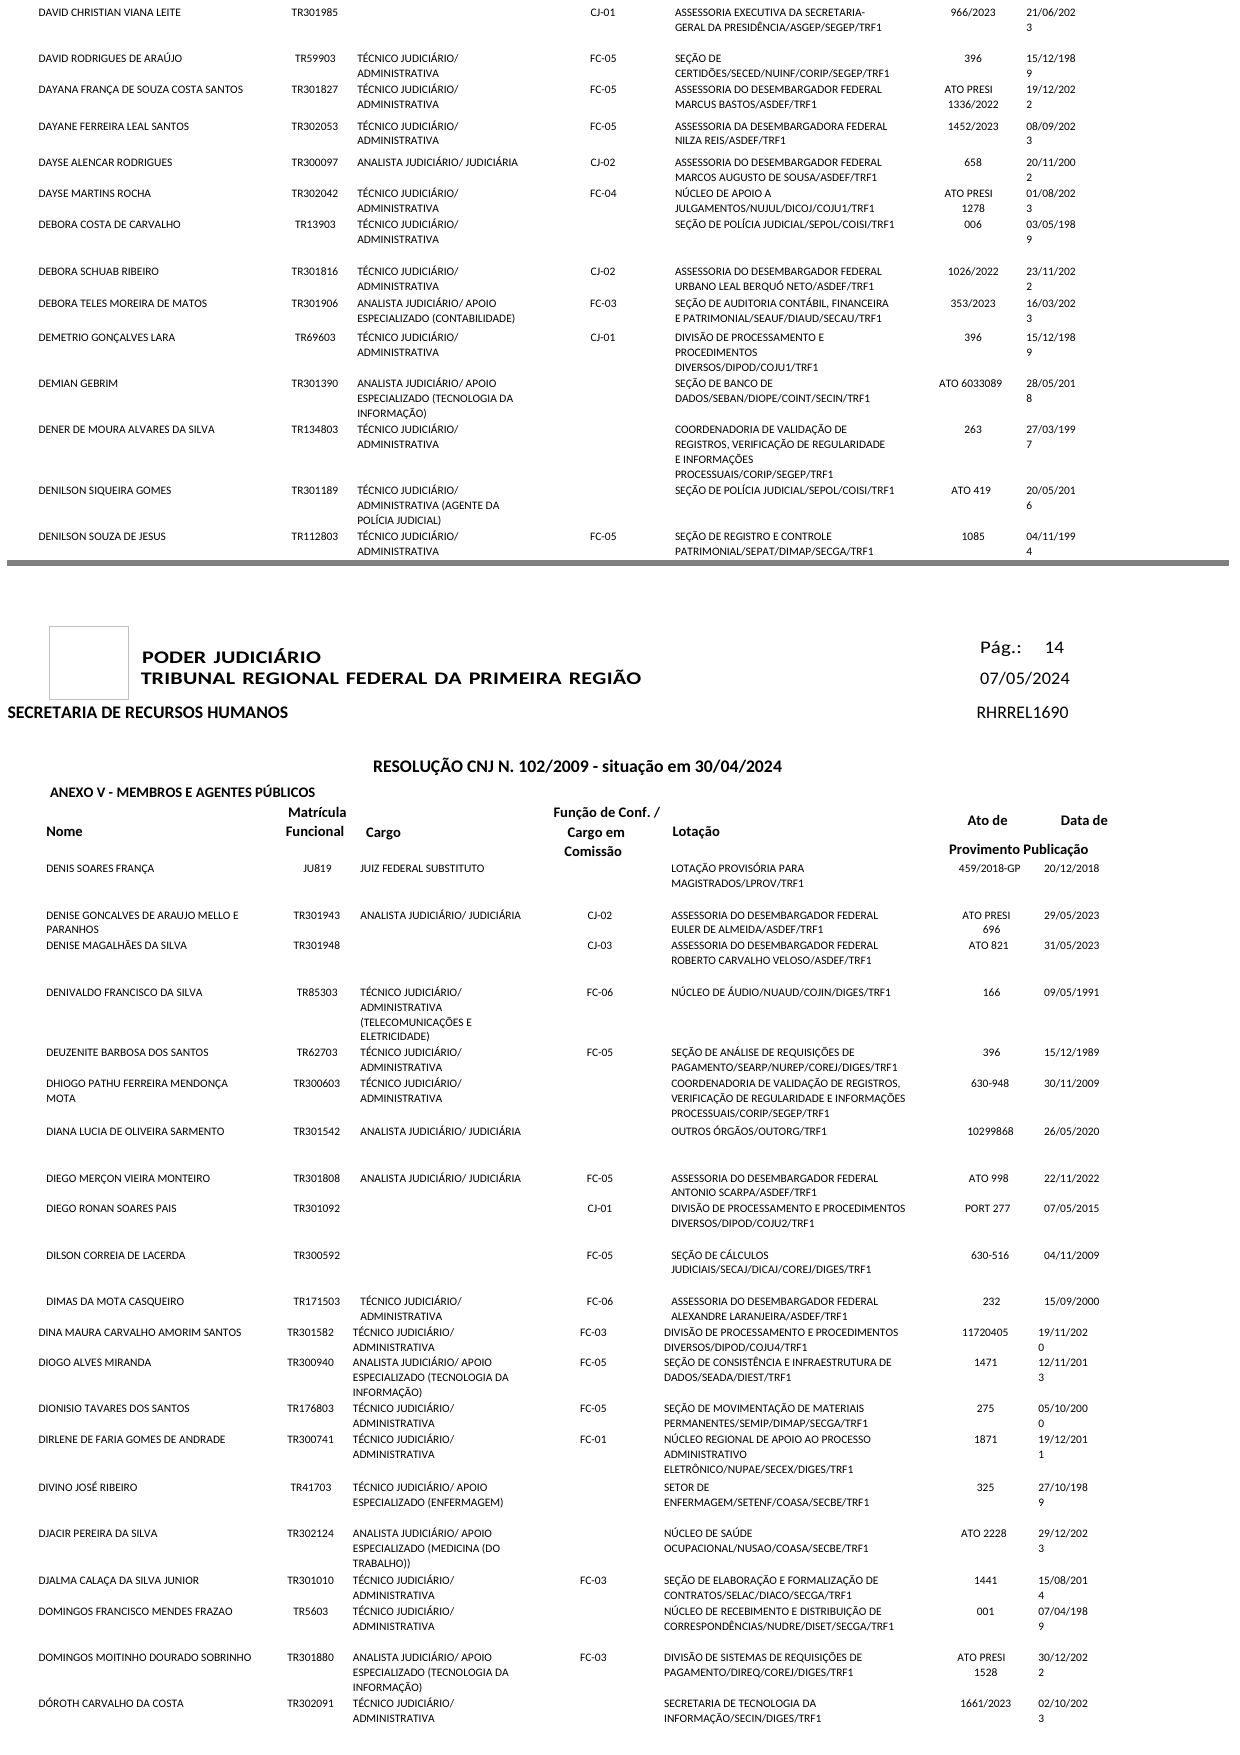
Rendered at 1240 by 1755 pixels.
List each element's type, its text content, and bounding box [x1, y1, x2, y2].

table_cell TR302053 [291, 119, 357, 155]
table_cell 459/2018-GP [948, 861, 1044, 908]
table_cell 1085 [939, 530, 1026, 560]
table_cell DEUZENITE BARBOSA DOS SANTOS [46, 1045, 286, 1077]
table_cell [564, 861, 671, 908]
table_cell DAYSE ALENCAR RODRIGUES [38, 155, 291, 186]
table_cell TR300603 [286, 1077, 360, 1124]
table_cell NÚCLEO REGIONAL DE APOIO AO PROCESSO ADMINISTRATIVO ELETRÔNICO/NUPAE/SECEX/DIGES/TRF1 [664, 1433, 954, 1480]
table_cell TÉCNICO JUDICIÁRIO/ ADMINISTRATIVA [357, 218, 590, 264]
table_cell 29/05/2023 [1044, 908, 1110, 938]
table_cell TÉCNICO JUDICIÁRIO/ ADMINISTRATIVA [360, 1045, 564, 1077]
table_cell SEÇÃO DE AUDITORIA CONTÁBIL, FINANCEIRA E PATRIMONIAL/SEAUF/DIAUD/SECAU/TRF1 [675, 297, 939, 331]
table_cell 006 [939, 218, 1026, 264]
table_cell DAYANE FERREIRA LEAL SANTOS [38, 119, 291, 155]
table_cell JU819 [286, 861, 360, 908]
table_cell 07/04/1989 [1034, 1604, 1093, 1651]
table_cell DIEGO MERÇON VIEIRA MONTEIRO [46, 1171, 286, 1201]
table_cell ANALISTA JUDICIÁRIO/ APOIO ESPECIALIZADO (TECNOLOGIA DA INFORMAÇÃO) [353, 1651, 580, 1696]
table_cell FC-05 [564, 1248, 671, 1294]
table_cell 27/10/1989 [1034, 1480, 1093, 1527]
table_cell 27/03/1997 [1026, 423, 1081, 483]
table_cell SEÇÃO DE BANCO DE DADOS/SEBAN/DIOPE/COINT/SECIN/TRF1 [675, 376, 939, 423]
text RESOLUÇÃO CNJ N. 102/2009 - situação em 30/04/2024 [58, 755, 1096, 776]
table_cell TR302042 [291, 186, 357, 217]
table_cell TR301092 [286, 1201, 360, 1248]
table_cell 19/12/2022 [1026, 83, 1081, 119]
table_cell CJ-03 [564, 939, 671, 985]
table_header TR301582 [287, 1325, 353, 1356]
table_cell TR13903 [291, 218, 357, 264]
table_cell 353/2023 [939, 297, 1026, 331]
table_cell 1452/2023 [939, 119, 1026, 155]
table_cell ATO PRESI 696 [948, 908, 1044, 938]
table_cell DENIVALDO FRANCISCO DA SILVA [46, 985, 286, 1045]
table_cell SETOR DE ENFERMAGEM/SETENF/COASA/SECBE/TRF1 [664, 1480, 954, 1527]
table_cell 275 [954, 1401, 1034, 1432]
table_cell ATO 998 [948, 1171, 1044, 1201]
table_cell [580, 1480, 664, 1527]
table_cell SEÇÃO DE REGISTRO E CONTROLE PATRIMONIAL/SEPAT/DIMAP/SECGA/TRF1 [675, 530, 939, 560]
table_cell 15/12/1989 [1026, 51, 1081, 83]
table_cell COORDENADORIA DE VALIDAÇÃO DE REGISTROS, VERIFICAÇÃO DE REGULARIDADE E INFORMAÇÕES PROCESSUAIS/CORIP/SEGEP/TRF1 [675, 423, 939, 483]
table_cell 23/11/2022 [1026, 264, 1081, 297]
table_cell NÚCLEO DE RECEBIMENTO E DISTRIBUIÇÃO DE CORRESPONDÊNCIAS/NUDRE/DISET/SECGA/TRF1 [664, 1604, 954, 1651]
table_cell TR171503 [286, 1294, 360, 1325]
table_cell 07/05/2015 [1044, 1201, 1110, 1248]
table_cell [580, 1604, 664, 1651]
table_cell 04/11/1994 [1026, 530, 1081, 560]
table_cell ATO PRESI 1528 [954, 1651, 1034, 1696]
table_cell TR301948 [286, 939, 360, 985]
table_cell ASSESSORIA DO DESEMBARGADOR FEDERAL MARCUS BASTOS/ASDEF/TRF1 [675, 83, 939, 119]
table_cell 263 [939, 423, 1026, 483]
table_cell DENISE MAGALHÃES DA SILVA [46, 939, 286, 985]
table_cell TR301816 [291, 264, 357, 297]
table_header 19/11/2020 [1034, 1325, 1093, 1356]
table_cell SEÇÃO DE CONSISTÊNCIA E INFRAESTRUTURA DE DADOS/SEADA/DIEST/TRF1 [664, 1356, 954, 1401]
table_cell ANALISTA JUDICIÁRIO/ JUDICIÁRIA [360, 1124, 564, 1171]
table_header Lotação [671, 803, 948, 861]
table_cell TR301010 [287, 1573, 353, 1604]
table_cell NÚCLEO DE ÁUDIO/NUAUD/COJIN/DIGES/TRF1 [671, 985, 948, 1045]
table_cell ATO 419 [939, 483, 1026, 529]
table_cell CJ-02 [590, 264, 675, 297]
table_cell 10299868 [948, 1124, 1044, 1171]
table_cell DENIS SOARES FRANÇA [46, 861, 286, 908]
table_cell FC-05 [590, 119, 675, 155]
table_cell 396 [939, 331, 1026, 376]
table_cell LOTAÇÃO PROVISÓRIA PARA MAGISTRADOS/LPROV/TRF1 [671, 861, 948, 908]
subtitle ANEXO V - MEMBROS E AGENTES PÚBLICOS [50, 783, 1107, 801]
table_cell TÉCNICO JUDICIÁRIO/ ADMINISTRATIVA [353, 1604, 580, 1651]
table_cell TR301808 [286, 1171, 360, 1201]
table_header DINA MAURA CARVALHO AMORIM SANTOS [38, 1325, 287, 1356]
table_cell 1661/2023 [954, 1696, 1034, 1743]
table_cell TR134803 [291, 423, 357, 483]
table_cell 31/05/2023 [1044, 939, 1110, 985]
table_cell TÉCNICO JUDICIÁRIO/ ADMINISTRATIVA [353, 1433, 580, 1480]
table_cell TR59903 [291, 51, 357, 83]
table_cell ANALISTA JUDICIÁRIO/ JUDICIÁRIA [360, 908, 564, 938]
table_cell CJ-02 [590, 155, 675, 186]
table_cell SEÇÃO DE MOVIMENTAÇÃO DE MATERIAIS PERMANENTES/SEMIP/DIMAP/SECGA/TRF1 [664, 1401, 954, 1432]
table_cell [360, 939, 564, 985]
table_cell TR301542 [286, 1124, 360, 1171]
table_cell DIRLENE DE FARIA GOMES DE ANDRADE [38, 1433, 287, 1480]
table_cell ANALISTA JUDICIÁRIO/ JUDICIÁRIA [357, 155, 590, 186]
table_cell [360, 1248, 564, 1294]
table_cell Cargo [360, 823, 564, 861]
table_cell 20/11/2002 [1026, 155, 1081, 186]
table_cell 04/11/2009 [1044, 1248, 1110, 1294]
table_cell TÉCNICO JUDICIÁRIO/ ADMINISTRATIVA (AGENTE DA POLÍCIA JUDICIAL) [357, 483, 590, 529]
table_cell TR302091 [287, 1696, 353, 1743]
table_cell TR300940 [287, 1356, 353, 1401]
table_cell DILSON CORREIA DE LACERDA [46, 1248, 286, 1294]
table_cell FC-03 [590, 297, 675, 331]
table_cell [590, 376, 675, 423]
table_cell DENILSON SIQUEIRA GOMES [38, 483, 291, 529]
table_header 11720405 [954, 1325, 1034, 1356]
table_cell 21/06/2023 [1026, 5, 1081, 51]
table_cell 15/08/2014 [1034, 1573, 1093, 1604]
table_cell TR301390 [291, 376, 357, 423]
table_cell ANALISTA JUDICIÁRIO/ APOIO ESPECIALIZADO (TECNOLOGIA DA INFORMAÇÃO) [357, 376, 590, 423]
table_cell PORT 277 [948, 1201, 1044, 1248]
table_cell TR301827 [291, 83, 357, 119]
table_header DIVISÃO DE PROCESSAMENTO E PROCEDIMENTOS DIVERSOS/DIPOD/COJU4/TRF1 [664, 1325, 954, 1356]
table_cell TR62703 [286, 1045, 360, 1077]
table_cell FC-01 [580, 1433, 664, 1480]
table_cell 658 [939, 155, 1026, 186]
table_cell 20/12/2018 [1044, 861, 1110, 908]
table_cell [564, 1077, 671, 1124]
table_cell OUTROS ÓRGÃOS/OUTORG/TRF1 [671, 1124, 948, 1171]
table_cell 30/11/2009 [1044, 1077, 1110, 1124]
table_cell ANALISTA JUDICIÁRIO/ APOIO ESPECIALIZADO (TECNOLOGIA DA INFORMAÇÃO) [353, 1356, 580, 1401]
table_cell TR85303 [286, 985, 360, 1045]
table_cell 16/03/2023 [1026, 297, 1081, 331]
table_cell 396 [939, 51, 1026, 83]
table_cell TÉCNICO JUDICIÁRIO/ APOIO ESPECIALIZADO (ENFERMAGEM) [353, 1480, 580, 1527]
table_cell TÉCNICO JUDICIÁRIO/ ADMINISTRATIVA (TELECOMUNICAÇÕES E ELETRICIDADE) [360, 985, 564, 1045]
table_cell TR300097 [291, 155, 357, 186]
table_cell SEÇÃO DE POLÍCIA JUDICIAL/SEPOL/COISI/TRF1 [675, 483, 939, 529]
table_cell 1026/2022 [939, 264, 1026, 297]
table_cell JUIZ FEDERAL SUBSTITUTO [360, 861, 564, 908]
table_cell ASSESSORIA EXECUTIVA DA SECRETARIA- GERAL DA PRESIDÊNCIA/ASGEP/SEGEP/TRF1 [675, 5, 939, 51]
table_cell NÚCLEO DE SAÚDE OCUPACIONAL/NUSAO/COASA/SECBE/TRF1 [664, 1527, 954, 1573]
table_cell CJ-01 [590, 5, 675, 51]
table_cell SECRETARIA DE TECNOLOGIA DA INFORMAÇÃO/SECIN/DIGES/TRF1 [664, 1696, 954, 1743]
table_cell 03/05/1989 [1026, 218, 1081, 264]
table_cell TÉCNICO JUDICIÁRIO/ ADMINISTRATIVA [357, 423, 590, 483]
table_cell ATO 6033089 [939, 376, 1026, 423]
table_cell DIMAS DA MOTA CASQUEIRO [46, 1294, 286, 1325]
table_cell DHIOGO PATHU FERREIRA MENDONÇA MOTA [46, 1077, 286, 1124]
table_cell FC-05 [580, 1401, 664, 1432]
table_cell SEÇÃO DE POLÍCIA JUDICIAL/SEPOL/COISI/TRF1 [675, 218, 939, 264]
table_cell 08/09/2023 [1026, 119, 1081, 155]
table_cell 20/05/2016 [1026, 483, 1081, 529]
table_cell TÉCNICO JUDICIÁRIO/ ADMINISTRATIVA [357, 186, 590, 217]
table_cell 09/05/1991 [1044, 985, 1110, 1045]
table_cell [360, 1201, 564, 1248]
table_cell DENILSON SOUZA DE JESUS [38, 530, 291, 560]
table_cell 1441 [954, 1573, 1034, 1604]
table_cell TÉCNICO JUDICIÁRIO/ ADMINISTRATIVA [357, 119, 590, 155]
table_cell TR41703 [287, 1480, 353, 1527]
table_cell DEMIAN GEBRIM [38, 376, 291, 423]
table_cell TR301189 [291, 483, 357, 529]
table_cell SEÇÃO DE CERTIDÕES/SECED/NUINF/CORIP/SEGEP/TRF1 [675, 51, 939, 83]
table_cell DIVISÃO DE PROCESSAMENTO E PROCEDIMENTOS DIVERSOS/DIPOD/COJU1/TRF1 [675, 331, 939, 376]
table_cell DAVID CHRISTIAN VIANA LEITE [38, 5, 291, 51]
table_cell TR301985 [291, 5, 357, 51]
table_cell [357, 5, 590, 51]
table_cell DIVISÃO DE PROCESSAMENTO E PROCEDIMENTOS DIVERSOS/DIPOD/COJU2/TRF1 [671, 1201, 948, 1248]
table_cell 15/12/1989 [1044, 1045, 1110, 1077]
table_cell 02/10/2023 [1034, 1696, 1093, 1743]
table_cell 325 [954, 1480, 1034, 1527]
table_cell DIOGO ALVES MIRANDA [38, 1356, 287, 1401]
table_cell ANALISTA JUDICIÁRIO/ APOIO ESPECIALIZADO (CONTABILIDADE) [357, 297, 590, 331]
table_cell 630-516 [948, 1248, 1044, 1294]
table_cell DEBORA TELES MOREIRA DE MATOS [38, 297, 291, 331]
table_cell ATO 821 [948, 939, 1044, 985]
table_cell 19/12/2011 [1034, 1433, 1093, 1480]
table_cell TR300741 [287, 1433, 353, 1480]
table_cell TÉCNICO JUDICIÁRIO/ ADMINISTRATIVA [353, 1696, 580, 1743]
table_cell 966/2023 [939, 5, 1026, 51]
table_cell 01/08/2023 [1026, 186, 1081, 217]
table_cell [564, 1124, 671, 1171]
table_cell DÓROTH CARVALHO DA COSTA [38, 1696, 287, 1743]
table_cell 232 [948, 1294, 1044, 1325]
table_cell TÉCNICO JUDICIÁRIO/ ADMINISTRATIVA [357, 331, 590, 376]
table_header Função de Conf. / [360, 803, 671, 823]
table_cell DEMETRIO GONÇALVES LARA [38, 331, 291, 376]
table_cell [590, 218, 675, 264]
table_cell 29/12/2023 [1034, 1527, 1093, 1573]
table_header Nome [46, 803, 286, 861]
text SECRETARIA DE RECURSOS HUMANOS RHRREL1690 [7, 566, 1107, 723]
table_cell DIANA LUCIA DE OLIVEIRA SARMENTO [46, 1124, 286, 1171]
table_cell 30/12/2022 [1034, 1651, 1093, 1696]
table_cell FC-06 [564, 1294, 671, 1325]
table_cell DOMINGOS FRANCISCO MENDES FRAZAO [38, 1604, 287, 1651]
table_cell ANALISTA JUDICIÁRIO/ JUDICIÁRIA [360, 1171, 564, 1201]
table_cell TR176803 [287, 1401, 353, 1432]
table_cell TÉCNICO JUDICIÁRIO/ ADMINISTRATIVA [357, 83, 590, 119]
table_cell ASSESSORIA DO DESEMBARGADOR FEDERAL ALEXANDRE LARANJEIRA/ASDEF/TRF1 [671, 1294, 948, 1325]
table_cell ASSESSORIA DO DESEMBARGADOR FEDERAL MARCOS AUGUSTO DE SOUSA/ASDEF/TRF1 [675, 155, 939, 186]
table_cell TÉCNICO JUDICIÁRIO/ ADMINISTRATIVA [357, 264, 590, 297]
table_cell NÚCLEO DE APOIO A JULGAMENTOS/NUJUL/DICOJ/COJU1/TRF1 [675, 186, 939, 217]
table_cell FC-03 [580, 1651, 664, 1696]
table_cell TR69603 [291, 331, 357, 376]
table_cell [590, 423, 675, 483]
table_cell Cargo em Comissão [564, 823, 671, 861]
table_cell TÉCNICO JUDICIÁRIO/ ADMINISTRATIVA [357, 51, 590, 83]
table_cell ATO 2228 [954, 1527, 1034, 1573]
table_cell [580, 1696, 664, 1743]
table_cell SEÇÃO DE ELABORAÇÃO E FORMALIZAÇÃO DE CONTRATOS/SELAC/DIACO/SECGA/TRF1 [664, 1573, 954, 1604]
table_cell TR300592 [286, 1248, 360, 1294]
table_cell CJ-01 [564, 1201, 671, 1248]
table_cell 12/11/2013 [1034, 1356, 1093, 1401]
table_cell FC-05 [590, 83, 675, 119]
table_cell TÉCNICO JUDICIÁRIO/ ADMINISTRATIVA [357, 530, 590, 560]
table_cell ASSESSORIA DO DESEMBARGADOR FEDERAL ANTONIO SCARPA/ASDEF/TRF1 [671, 1171, 948, 1201]
table_cell TR301880 [287, 1651, 353, 1696]
table_cell DOMINGOS MOITINHO DOURADO SOBRINHO [38, 1651, 287, 1696]
table_cell 001 [954, 1604, 1034, 1651]
table_cell ASSESSORIA DO DESEMBARGADOR FEDERAL EULER DE ALMEIDA/ASDEF/TRF1 [671, 908, 948, 938]
table_cell ATO PRESI 1336/2022 [939, 83, 1026, 119]
table_cell ASSESSORIA DA DESEMBARGADORA FEDERAL NILZA REIS/ASDEF/TRF1 [675, 119, 939, 155]
table_cell DJALMA CALAÇA DA SILVA JUNIOR [38, 1573, 287, 1604]
table_cell TR5603 [287, 1604, 353, 1651]
table_cell FC-05 [590, 530, 675, 560]
table_cell 15/12/1989 [1026, 331, 1081, 376]
table_cell 28/05/2018 [1026, 376, 1081, 423]
table_cell DAVID RODRIGUES DE ARAÚJO [38, 51, 291, 83]
table_cell TÉCNICO JUDICIÁRIO/ ADMINISTRATIVA [360, 1294, 564, 1325]
table_cell ATO PRESI 1278 [939, 186, 1026, 217]
table_cell DIVISÃO DE SISTEMAS DE REQUISIÇÕES DE PAGAMENTO/DIREQ/COREJ/DIGES/TRF1 [664, 1651, 954, 1696]
table_header TÉCNICO JUDICIÁRIO/ ADMINISTRATIVA [353, 1325, 580, 1356]
table_cell DIEGO RONAN SOARES PAIS [46, 1201, 286, 1248]
table_cell ANALISTA JUDICIÁRIO/ APOIO ESPECIALIZADO (MEDICINA (DO TRABALHO)) [353, 1527, 580, 1573]
table_cell DENISE GONCALVES DE ARAUJO MELLO E PARANHOS [46, 908, 286, 938]
table_cell SEÇÃO DE ANÁLISE DE REQUISIÇÕES DE PAGAMENTO/SEARP/NUREP/COREJ/DIGES/TRF1 [671, 1045, 948, 1077]
table_cell DIONISIO TAVARES DOS SANTOS [38, 1401, 287, 1432]
table_cell FC-05 [590, 51, 675, 83]
table_cell CJ-02 [564, 908, 671, 938]
table_header Ato de Data de Provimento Publicação [948, 803, 1110, 861]
table_cell COORDENADORIA DE VALIDAÇÃO DE REGISTROS, VERIFICAÇÃO DE REGULARIDADE E INFORMAÇÕES PROCESSUAIS/CORIP/SEGEP/TRF1 [671, 1077, 948, 1124]
table_cell 26/05/2020 [1044, 1124, 1110, 1171]
table_cell [590, 483, 675, 529]
table_cell TÉCNICO JUDICIÁRIO/ ADMINISTRATIVA [360, 1077, 564, 1124]
table_cell ASSESSORIA DO DESEMBARGADOR FEDERAL ROBERTO CARVALHO VELOSO/ASDEF/TRF1 [671, 939, 948, 985]
table_cell 05/10/2000 [1034, 1401, 1093, 1432]
table_cell DJACIR PEREIRA DA SILVA [38, 1527, 287, 1573]
table_cell [580, 1527, 664, 1573]
table_header Matrícula Funcional [286, 803, 360, 861]
table_cell DAYSE MARTINS ROCHA [38, 186, 291, 217]
table_cell 1471 [954, 1356, 1034, 1401]
table_cell 22/11/2022 [1044, 1171, 1110, 1201]
table_cell ASSESSORIA DO DESEMBARGADOR FEDERAL URBANO LEAL BERQUÓ NETO/ASDEF/TRF1 [675, 264, 939, 297]
table_cell FC-05 [564, 1045, 671, 1077]
table_cell DENER DE MOURA ALVARES DA SILVA [38, 423, 291, 483]
table_cell SEÇÃO DE CÁLCULOS JUDICIAIS/SECAJ/DICAJ/COREJ/DIGES/TRF1 [671, 1248, 948, 1294]
table_cell FC-05 [580, 1356, 664, 1401]
table_cell TR301906 [291, 297, 357, 331]
table_cell DAYANA FRANÇA DE SOUZA COSTA SANTOS [38, 83, 291, 119]
table_cell FC-03 [580, 1573, 664, 1604]
table_cell TÉCNICO JUDICIÁRIO/ ADMINISTRATIVA [353, 1573, 580, 1604]
table_cell 166 [948, 985, 1044, 1045]
table_cell 15/09/2000 [1044, 1294, 1110, 1325]
table_cell FC-05 [564, 1171, 671, 1201]
table_cell 1871 [954, 1433, 1034, 1480]
table_cell FC-06 [564, 985, 671, 1045]
table_cell TR302124 [287, 1527, 353, 1573]
table_header FC-03 [580, 1325, 664, 1356]
table_cell DEBORA COSTA DE CARVALHO [38, 218, 291, 264]
table_cell TÉCNICO JUDICIÁRIO/ ADMINISTRATIVA [353, 1401, 580, 1432]
table_cell 396 [948, 1045, 1044, 1077]
table_cell DEBORA SCHUAB RIBEIRO [38, 264, 291, 297]
table_cell DIVINO JOSÉ RIBEIRO [38, 1480, 287, 1527]
table_cell FC-04 [590, 186, 675, 217]
table_cell TR112803 [291, 530, 357, 560]
table_cell 630-948 [948, 1077, 1044, 1124]
table_cell CJ-01 [590, 331, 675, 376]
table_cell TR301943 [286, 908, 360, 938]
